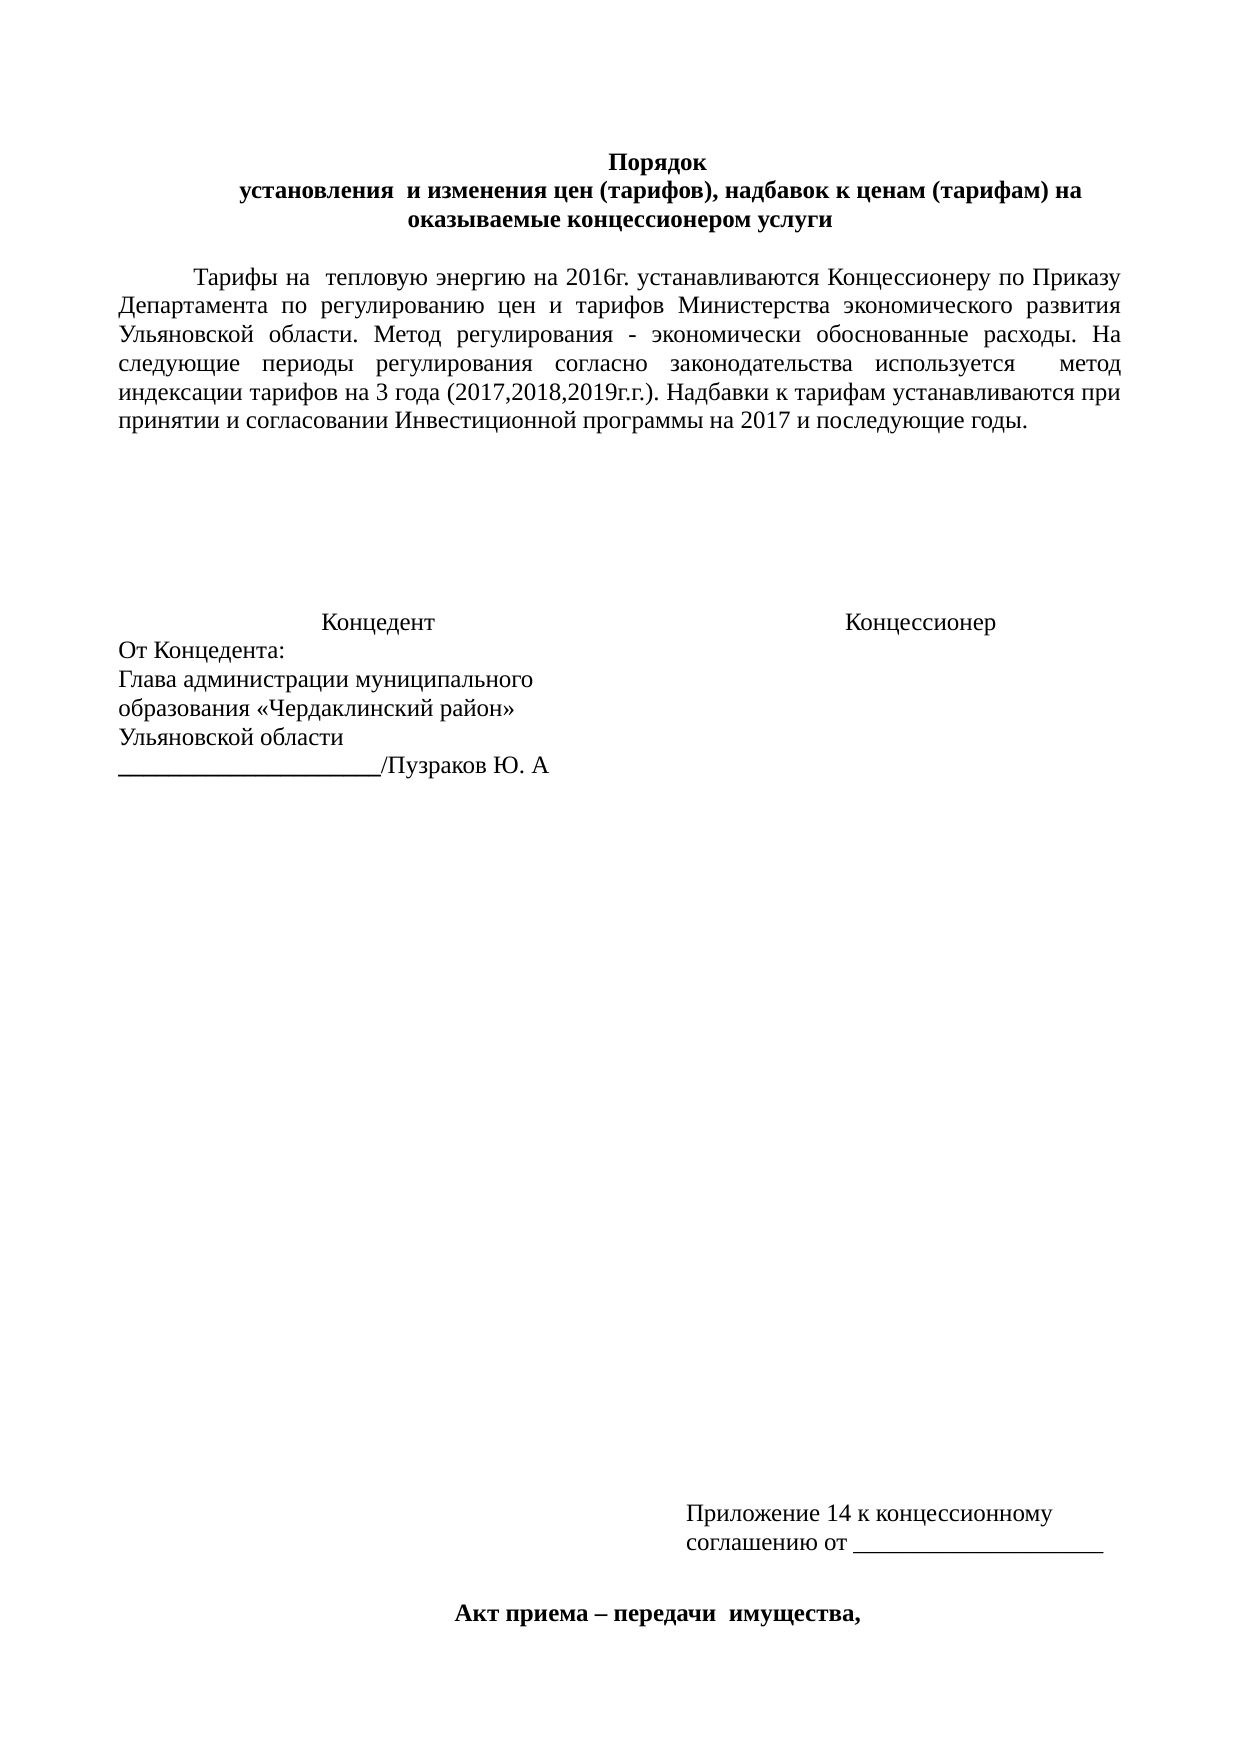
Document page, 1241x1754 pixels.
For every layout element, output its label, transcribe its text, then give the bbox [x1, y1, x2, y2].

text Акт приема – передачи имущества, [118, 1598, 1122, 1627]
text Тарифы на тепловую энергию на 2016г. устанавливаются Концессионеру по Приказу Департамента по регулированию цен и тарифов Министерства экономического развития Ульяновской области. Метод регулирования - экономически обоснованные расходы. На следующие периоды регулирования согласно законодательства используется метод индексации тарифов на 3 года (2017,2018,2019г.г.). Надбавки к тарифам устанавливаются при принятии и согласовании Инвестиционной программы на 2017 и последующие годы. [118, 262, 1122, 434]
table_cell От Концедента: Глава администрации муниципального образования «Чердаклинский район» Ульяновской области _____________________/Пузраков Ю. А [107, 636, 649, 779]
table_header [107, 1498, 674, 1569]
table_header Концессионер [649, 607, 1192, 636]
text установления и изменения цен (тарифов), надбавок к ценам (тарифам) на оказываемые концессионером услуги [118, 176, 1122, 233]
table_cell [649, 636, 1192, 779]
table_header Концедент [107, 607, 649, 636]
text Порядок [118, 147, 1122, 176]
table_header Приложение 14 к концессионному соглашению от ____________________ [675, 1498, 1137, 1569]
